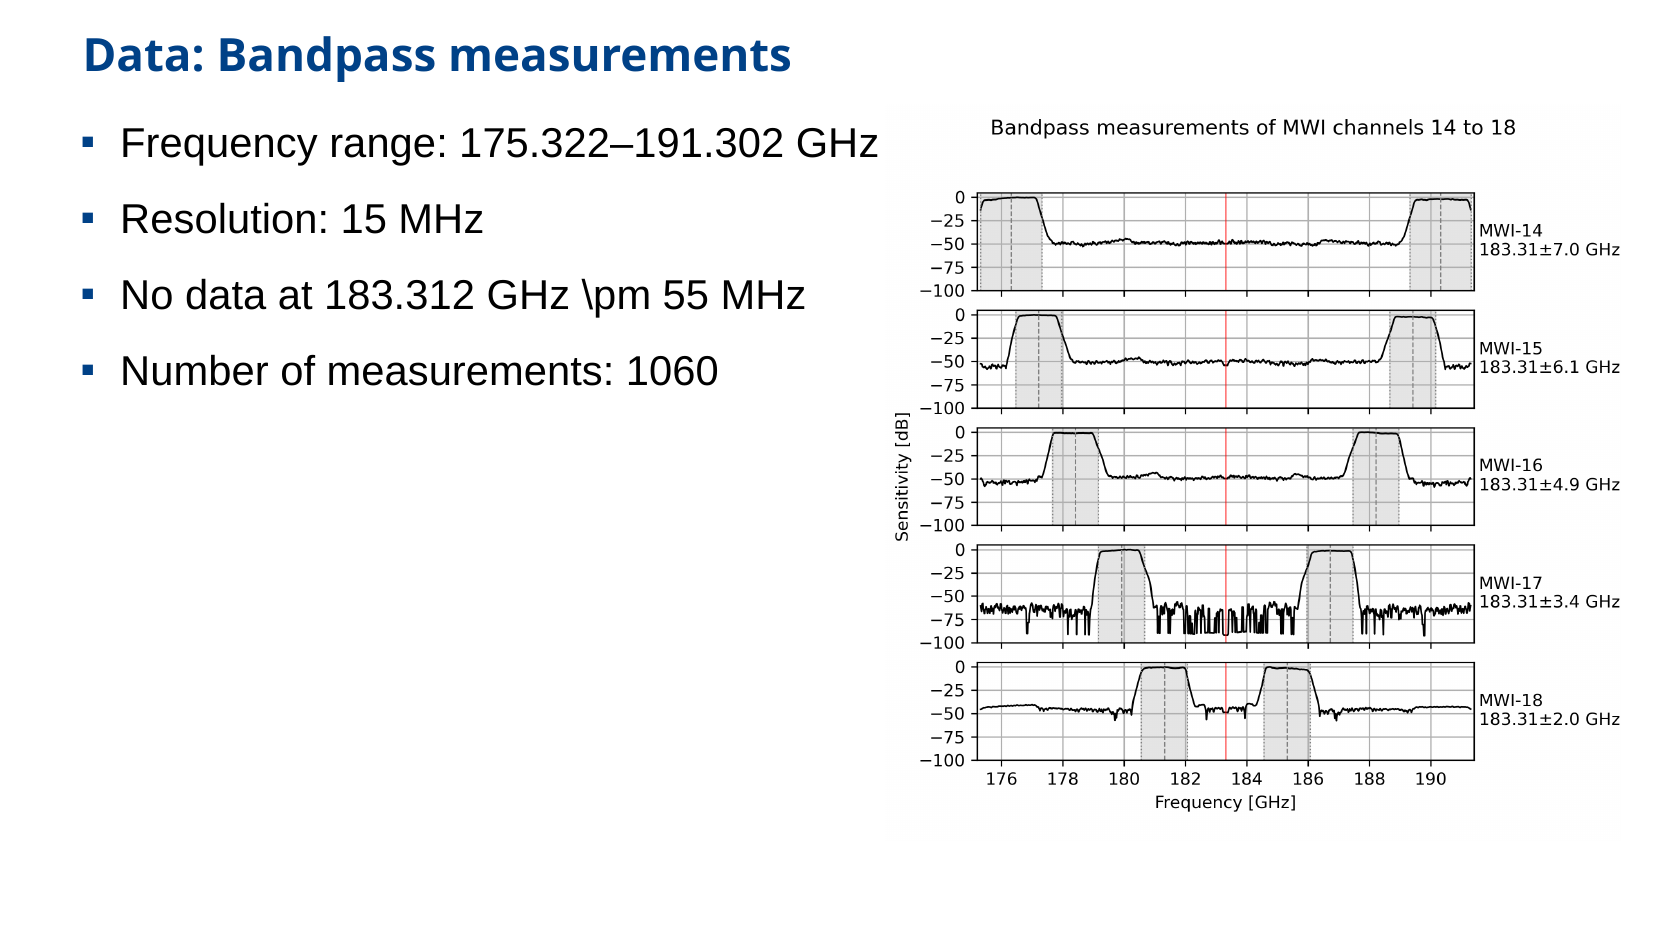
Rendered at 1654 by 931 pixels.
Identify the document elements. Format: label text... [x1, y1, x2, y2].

list Frequency range: 175.322–191.302 GHz Resolution: 15 MHz No data at 183.312 GHz \pm 55 MHz Number of measurements: 1060 [82, 120, 885, 826]
picture [885, 104, 1621, 841]
title Data: Bandpass measurements [82, 19, 1571, 88]
